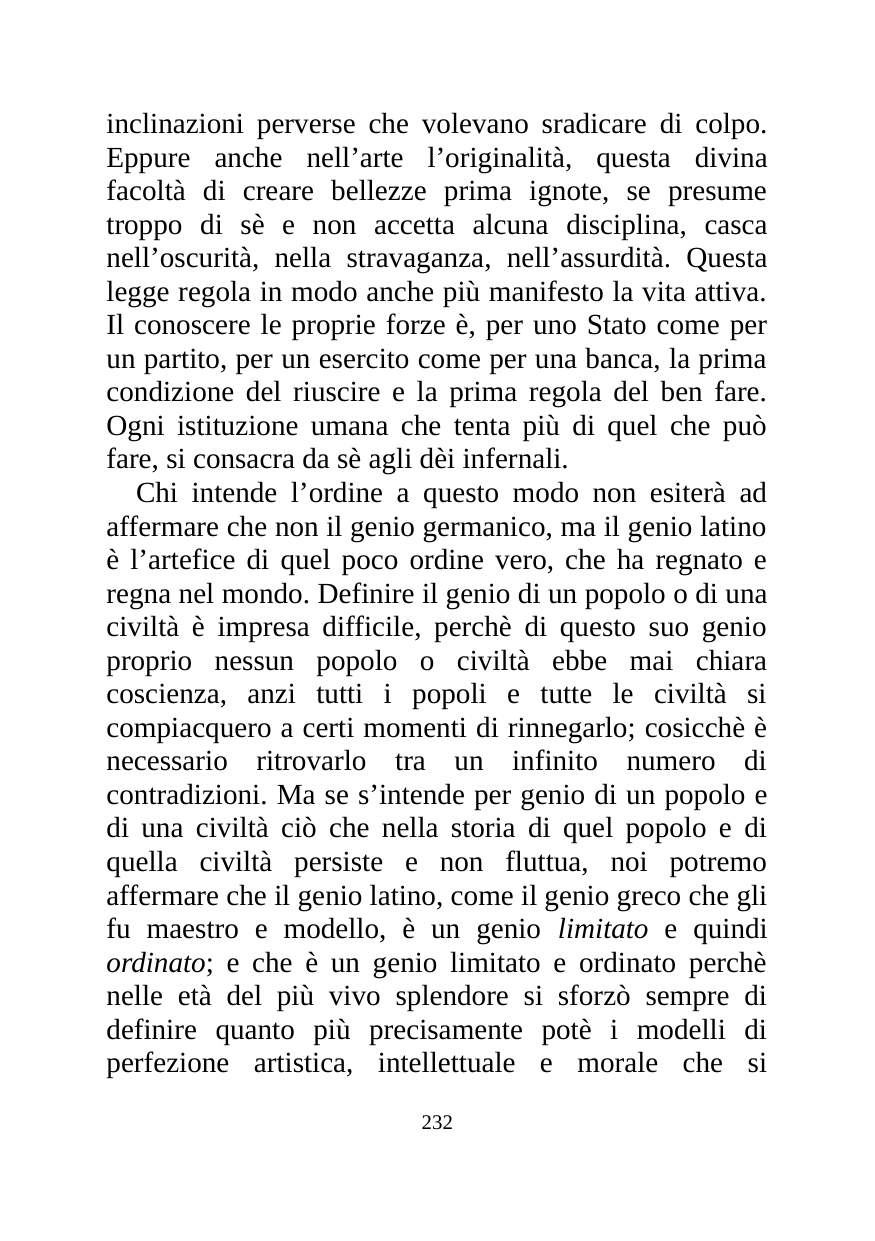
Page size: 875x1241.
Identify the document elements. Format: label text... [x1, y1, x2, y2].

text Chi intende l’ordine a questo modo non esiterà ad affermare che non il genio germanico, ma il genio latino è l’artefice di quel poco ordine vero, che ha regnato e regna nel mondo. Definire il genio di un popolo o di una civiltà è impresa difficile, perchè di questo suo genio proprio nessun popolo o civiltà ebbe mai chiara coscienza, anzi tutti i popoli e tutte le civiltà si compiacquero a certi momenti di rinnegarlo; cosicchè è necessario ritrovarlo tra un infinito numero di contradizioni. Ma se s’intende per genio di un popolo e di una civiltà ciò che nella storia di quel popolo e di quella civiltà persiste e non fluttua, noi potremo affermare che il genio latino, come il genio greco che gli fu maestro e modello, è un genio limitato e quindi ordinato; e che è un genio limitato e ordinato perchè nelle età del più vivo splendore si sforzò sempre di definire quanto più precisamente potè i modelli di perfezione artistica, intellettuale e morale che si [106, 475, 768, 1079]
text inclinazioni perverse che volevano sradicare di colpo. Eppure anche nell’arte l’originalità, questa divina facoltà di creare bellezze prima ignote, se presume troppo di sè e non accetta alcuna disciplina, casca nell’oscurità, nella stravaganza, nell’assurdità. Questa legge regola in modo anche più manifesto la vita attiva. Il conoscere le proprie forze è, per uno Stato come per un partito, per un esercito come per una banca, la prima condizione del riuscire e la prima regola del ben fare. Ogni istituzione umana che tenta più di quel che può fare, si consacra da sè agli dèi infernali. [106, 106, 768, 475]
